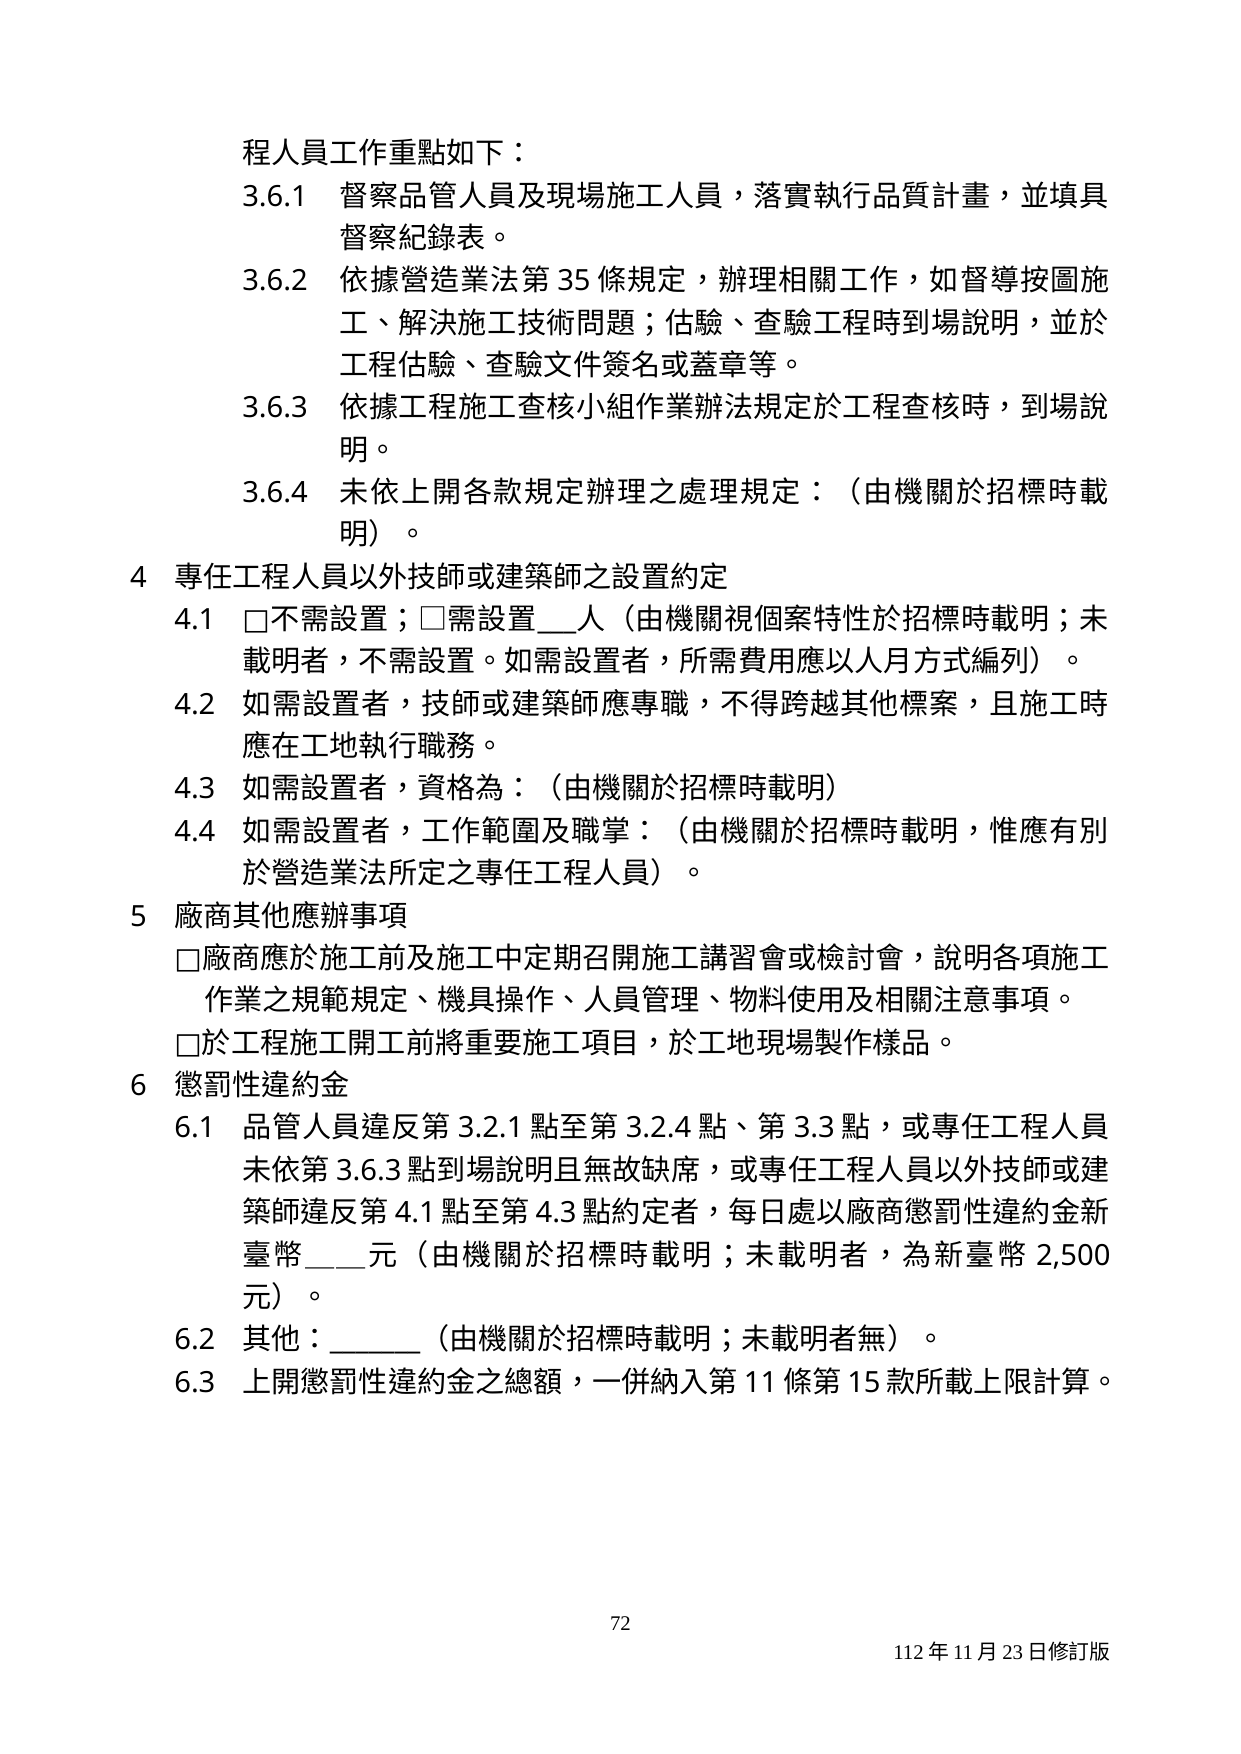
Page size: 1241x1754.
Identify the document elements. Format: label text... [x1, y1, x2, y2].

text □於工程施工開工前將重要施工項目，於工地現場製作樣品。 [174, 1019, 1110, 1062]
list □不需設置；□需設置___人（由機關視個案特性於招標時載明；未載明者，不需設置。如需設置者，所需費用應以人月方式編列）。 [174, 596, 1110, 680]
list 如需設置者，資格為：（由機關於招標時載明） [174, 765, 1110, 807]
list 依據工程施工查核小組作業辦法規定於工程查核時，到場說明。 [242, 384, 1110, 468]
list 廠商其他應辦事項 [130, 892, 1110, 934]
list 督察品管人員及現場施工人員，落實執行品質計畫，並填具督察紀錄表。 [242, 172, 1110, 257]
list 上開懲罰性違約金之總額，一併納入第11條第15款所載上限計算。 [174, 1358, 1110, 1401]
list 品管人員違反第3.2.1點至第3.2.4點、第3.3點，或專任工程人員未依第3.6.3點到場說明且無故缺席，或專任工程人員以外技師或建築師違反第4.1點至第4.3點約定者，每日處以廠商懲罰性違約金新臺幣＿＿元（由機關於招標時載明；未載明者，為新臺幣2,500元）。 [174, 1104, 1110, 1316]
list 懲罰性違約金 [130, 1062, 1110, 1104]
list 其他：_______（由機關於招標時載明；未載明者無）。 [174, 1316, 1110, 1358]
list 未依上開各款規定辦理之處理規定：（由機關於招標時載明）。 [242, 468, 1110, 553]
text □廠商應於施工前及施工中定期召開施工講習會或檢討會，說明各項施工作業之規範規定、機具操作、人員管理、物料使用及相關注意事項。 [174, 934, 1110, 1019]
list 如需設置者，工作範圍及職掌：（由機關於招標時載明，惟應有別於營造業法所定之專任工程人員）。 [174, 807, 1110, 892]
list 如需設置者，技師或建築師應專職，不得跨越其他標案，且施工時應在工地執行職務。 [174, 680, 1110, 765]
list 專任工程人員以外技師或建築師之設置約定 [130, 553, 1110, 596]
list 程人員工作重點如下： [174, 130, 1110, 172]
list 依據營造業法第35條規定，辦理相關工作，如督導按圖施工、解決施工技術問題；估驗、查驗工程時到場說明，並於工程估驗、查驗文件簽名或蓋章等。 [242, 257, 1110, 384]
